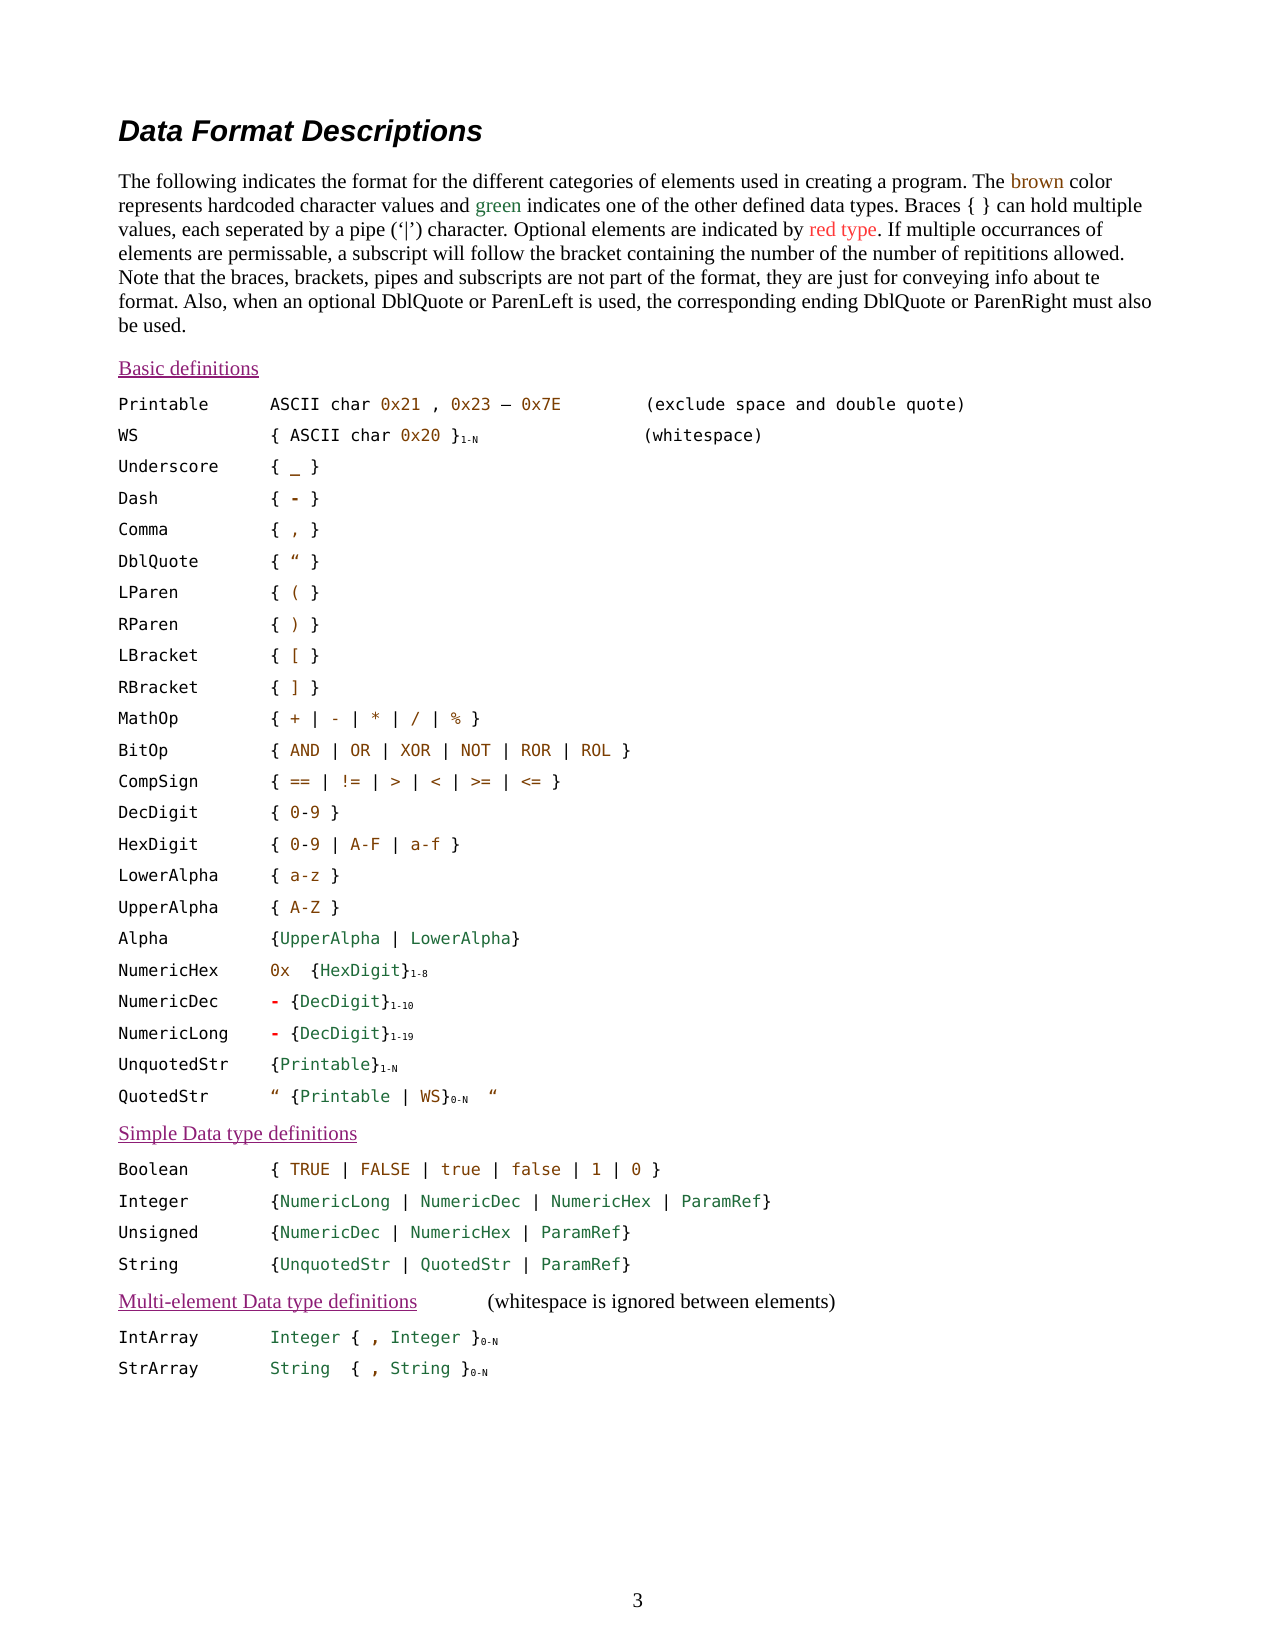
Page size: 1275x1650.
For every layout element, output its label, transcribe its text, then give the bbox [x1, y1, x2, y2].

text DblQuote { “ } [118, 552, 1157, 571]
text NumericDec - {DecDigit}1-10 [118, 992, 1157, 1012]
text DecDigit { 0-9 } [118, 803, 1157, 823]
text NumericHex 0x {HexDigit}1-8 [118, 961, 1157, 980]
text RBracket { ] } [118, 678, 1157, 697]
text CompSign { == | != | > | < | >= | <= } [118, 772, 1157, 791]
text Boolean { TRUE | FALSE | true | false | 1 | 0 } [118, 1160, 1157, 1179]
text Printable ASCII char 0x21 , 0x23 – 0x7E (exclude space and double quote) [118, 394, 1157, 414]
text LParen { ( } [118, 583, 1157, 603]
text LowerAlpha { a-z } [118, 866, 1157, 886]
text Integer {NumericLong | NumericDec | NumericHex | ParamRef} [118, 1191, 1157, 1211]
text The following indicates the format for the different categories of elements used in creating a program. The brown color represents hardcoded character values and green indicates one of the other defined data types. Braces { } can hold multiple values, each seperated by a pipe (‘|’) character. Optional elements are indicated by red type. If multiple occurrances of elements are permissable, a subscript will follow the bracket containing the number of the number of repititions allowed. Note that the braces, brackets, pipes and subscripts are not part of the format, they are just for conveying info about te format. Also, when an optional DblQuote or ParenLeft is used, the corresponding ending DblQuote or ParenRight must also be used. [118, 169, 1157, 337]
text Simple Data type definitions [118, 1121, 1157, 1145]
text HexDigit { 0-9 | A-F | a-f } [118, 835, 1157, 854]
text QuotedStr “ {Printable | WS}0-N “ [118, 1087, 1157, 1106]
subtitle Data Format Descriptions [118, 113, 1157, 148]
text StrArray String { , String }0-N [118, 1359, 1157, 1379]
text UnquotedStr {Printable}1-N [118, 1055, 1157, 1074]
text UpperAlpha { A-Z } [118, 898, 1157, 917]
text Alpha {UpperAlpha | LowerAlpha} [118, 929, 1157, 949]
text Dash { - } [118, 489, 1157, 508]
text MathOp { + | - | * | / | % } [118, 709, 1157, 728]
text Unsigned {NumericDec | NumericHex | ParamRef} [118, 1223, 1157, 1242]
text String {UnquotedStr | QuotedStr | ParamRef} [118, 1254, 1157, 1274]
text Comma { , } [118, 520, 1157, 540]
text BitOp { AND | OR | XOR | NOT | ROR | ROL } [118, 741, 1157, 760]
text LBracket { [ } [118, 646, 1157, 666]
text Basic definitions [118, 355, 1157, 379]
text IntArray Integer { , Integer }0-N [118, 1328, 1157, 1347]
text RParen { ) } [118, 615, 1157, 634]
text Underscore { _ } [118, 457, 1157, 477]
text Multi-element Data type definitions (whitespace is ignored between elements) [118, 1289, 1157, 1313]
text NumericLong - {DecDigit}1-19 [118, 1024, 1157, 1043]
text WS { ASCII char 0x20 }1-N (whitespace) [118, 426, 1157, 445]
